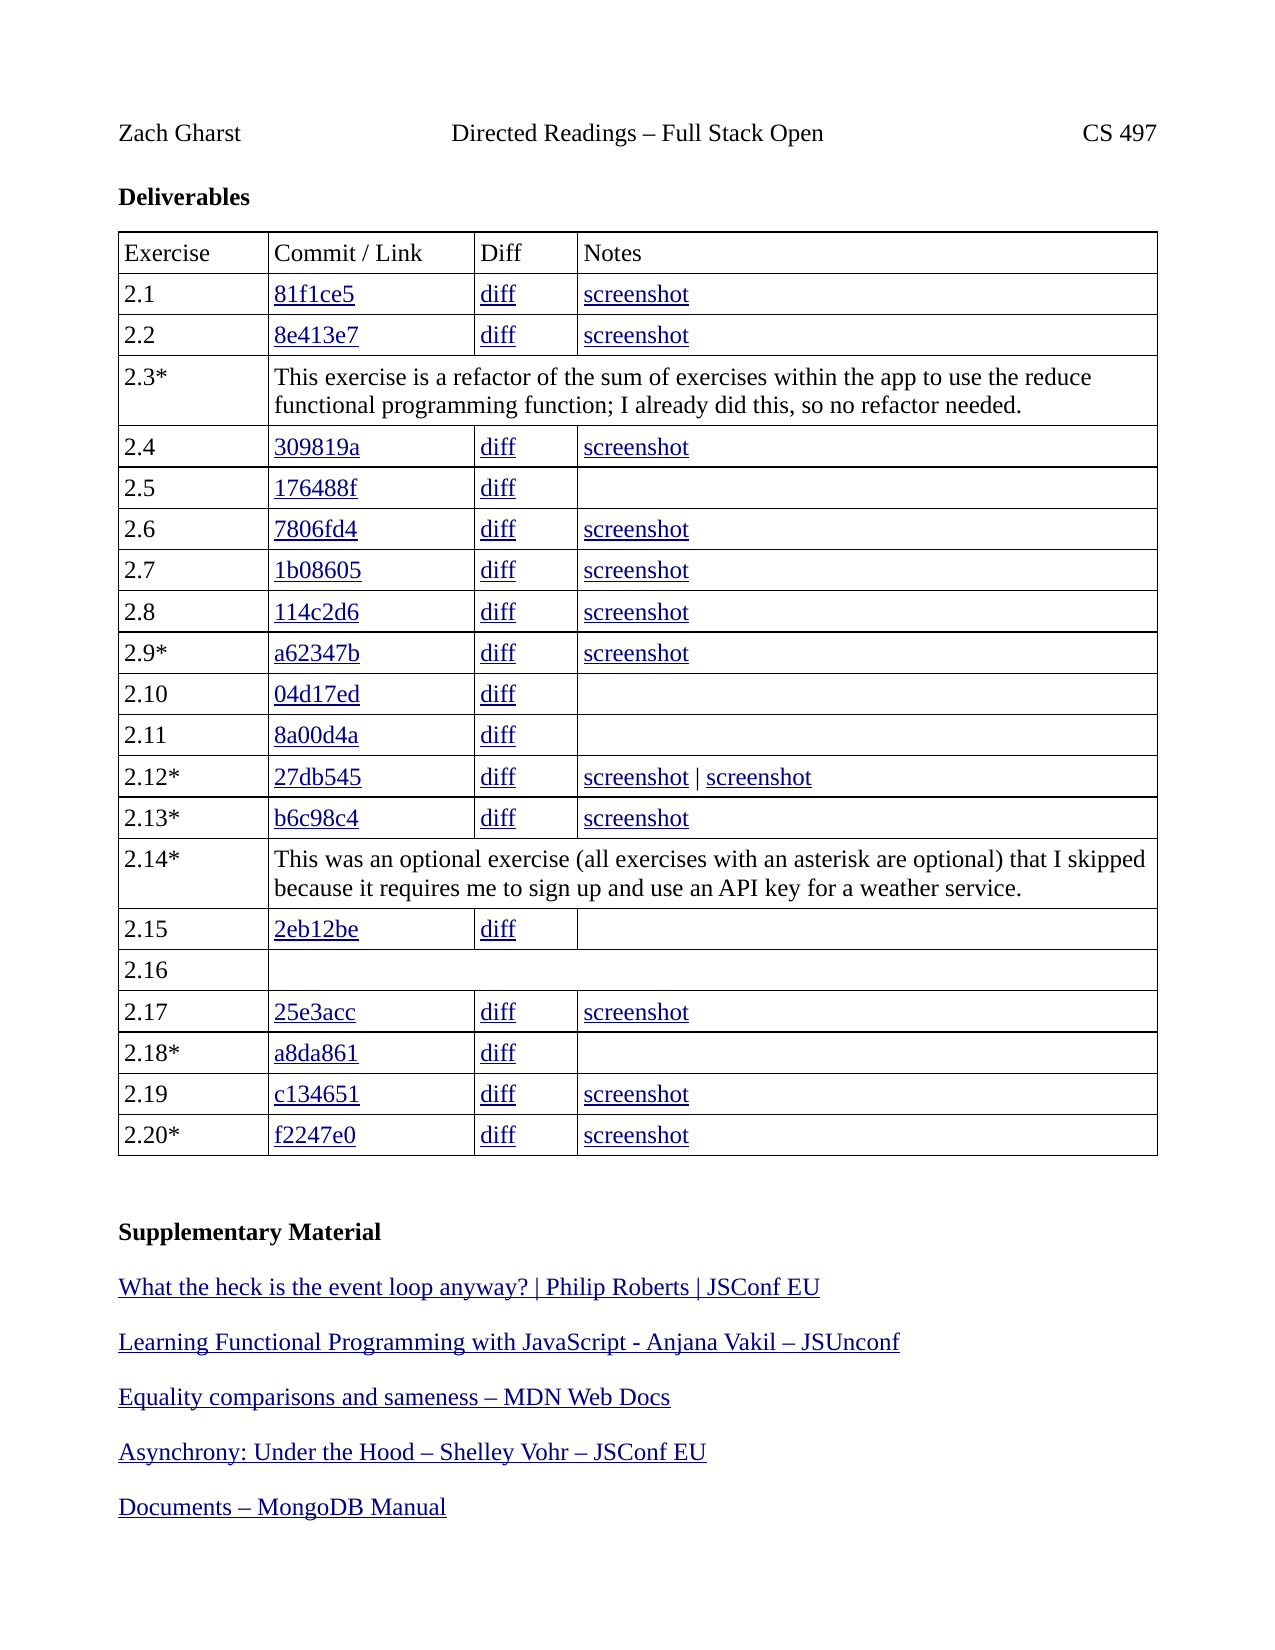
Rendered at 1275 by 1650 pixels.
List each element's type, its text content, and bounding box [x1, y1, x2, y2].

table_cell screenshot [578, 991, 1157, 1031]
table_cell 2.18* [119, 1033, 268, 1073]
table_cell diff [475, 1033, 577, 1073]
table_cell screenshot [578, 315, 1157, 355]
table_cell screenshot [578, 274, 1157, 314]
table_cell screenshot [578, 1115, 1157, 1155]
table_cell diff [475, 591, 577, 631]
table_cell 04d17ed [269, 674, 474, 714]
text Deliverables [118, 182, 1157, 211]
table_header Exercise [119, 233, 268, 273]
table_cell 1b08605 [269, 550, 474, 590]
table_cell 2.14* [119, 839, 268, 908]
table_cell diff [475, 426, 577, 466]
table_cell 2.12* [119, 756, 268, 796]
table_cell 27db545 [269, 756, 474, 796]
text Equality comparisons and sameness – MDN Web Docs [118, 1382, 1157, 1411]
table_cell 2.16 [119, 950, 268, 990]
table_cell 2.6 [119, 509, 268, 549]
table_header Commit / Link [269, 233, 474, 273]
table_cell diff [475, 274, 577, 314]
table_cell screenshot [578, 633, 1157, 673]
table_cell diff [475, 468, 577, 508]
table_cell [578, 468, 1157, 508]
table_cell [578, 1033, 1157, 1073]
table_cell 2.9* [119, 633, 268, 673]
table_cell 114c2d6 [269, 591, 474, 631]
table_cell a8da861 [269, 1033, 474, 1073]
table_cell 8a00d4a [269, 715, 474, 755]
table_cell 2.13* [119, 798, 268, 838]
table_cell This was an optional exercise (all exercises with an asterisk are optional) that I skipped because it requires me to sign up and use an API key for a weather service. [269, 839, 1157, 908]
table_cell 81f1ce5 [269, 274, 474, 314]
table_cell 2.19 [119, 1074, 268, 1114]
table_cell 2.1 [119, 274, 268, 314]
table_cell diff [475, 1115, 577, 1155]
table_cell 176488f [269, 468, 474, 508]
text What the heck is the event loop anyway? | Philip Roberts | JSConf EU [118, 1272, 1157, 1301]
table_cell 2.17 [119, 991, 268, 1031]
table_cell diff [475, 674, 577, 714]
table_cell diff [475, 909, 577, 949]
table_cell a62347b [269, 633, 474, 673]
table_cell [578, 674, 1157, 714]
table_cell diff [475, 756, 577, 796]
table_cell [269, 950, 1157, 990]
table_cell screenshot [578, 1074, 1157, 1114]
table_cell 2.8 [119, 591, 268, 631]
table_cell 2.10 [119, 674, 268, 714]
table_cell This exercise is a refactor of the sum of exercises within the app to use the reduce functional programming function; I already did this, so no refactor needed. [269, 356, 1157, 425]
table_cell 2.4 [119, 426, 268, 466]
table_cell 2.2 [119, 315, 268, 355]
table_cell 2.7 [119, 550, 268, 590]
table_cell screenshot [578, 798, 1157, 838]
table_cell screenshot [578, 550, 1157, 590]
table_cell 2.5 [119, 468, 268, 508]
table_cell 2.20* [119, 1115, 268, 1155]
table_cell 7806fd4 [269, 509, 474, 549]
table_cell screenshot [578, 509, 1157, 549]
table_cell c134651 [269, 1074, 474, 1114]
table_cell screenshot [578, 426, 1157, 466]
table_cell diff [475, 550, 577, 590]
table_cell 309819a [269, 426, 474, 466]
table_header Notes [578, 233, 1157, 273]
table_cell screenshot [578, 591, 1157, 631]
table_cell diff [475, 633, 577, 673]
table_cell 8e413e7 [269, 315, 474, 355]
table_cell 25e3acc [269, 991, 474, 1031]
table_cell diff [475, 715, 577, 755]
table_cell 2.11 [119, 715, 268, 755]
table_cell diff [475, 991, 577, 1031]
table_cell [578, 909, 1157, 949]
table_cell diff [475, 798, 577, 838]
table_cell 2eb12be [269, 909, 474, 949]
text Asynchrony: Under the Hood – Shelley Vohr – JSConf EU [118, 1437, 1157, 1466]
table_cell f2247e0 [269, 1115, 474, 1155]
table_cell diff [475, 1074, 577, 1114]
table_cell 2.15 [119, 909, 268, 949]
table_cell diff [475, 315, 577, 355]
text Documents – MongoDB Manual [118, 1492, 1157, 1521]
text Learning Functional Programming with JavaScript - Anjana Vakil – JSUnconf [118, 1327, 1157, 1356]
table_cell 2.3* [119, 356, 268, 425]
table_cell [578, 715, 1157, 755]
table_cell screenshot | screenshot [578, 756, 1157, 796]
table_header Diff [475, 233, 577, 273]
text Supplementary Material [118, 1217, 1157, 1246]
table_cell diff [475, 509, 577, 549]
table_cell b6c98c4 [269, 798, 474, 838]
